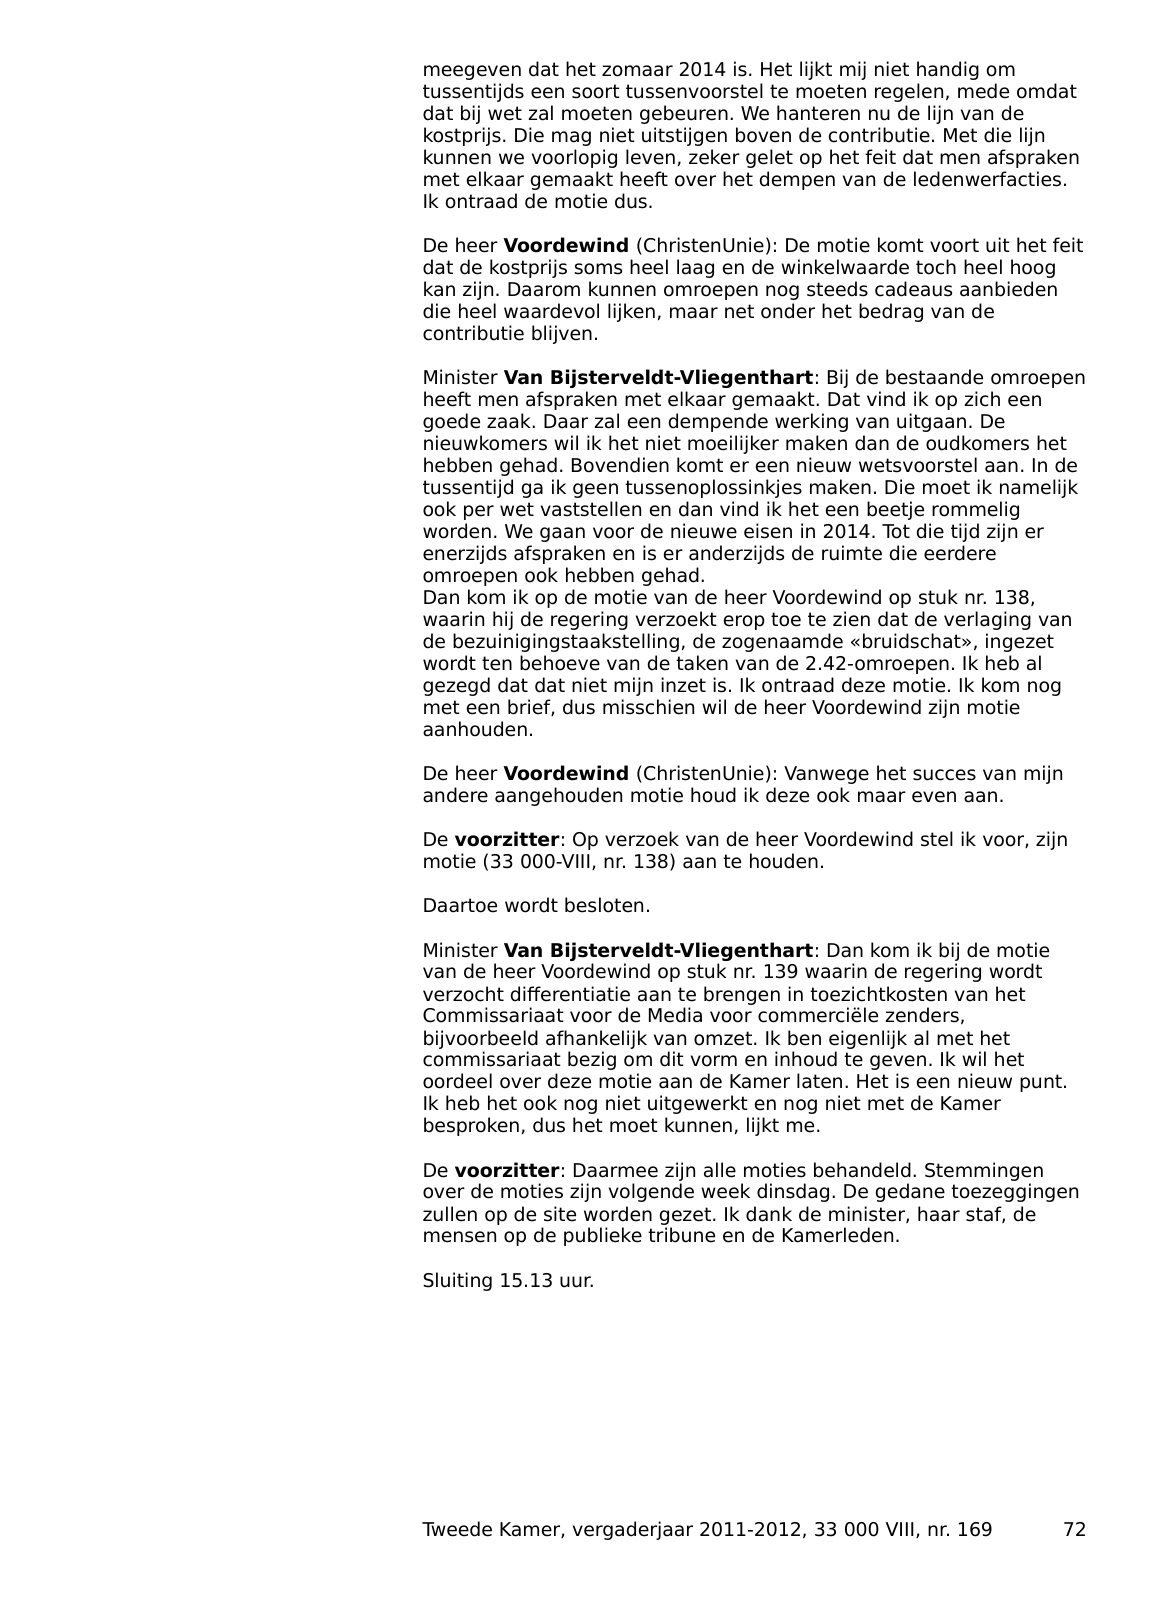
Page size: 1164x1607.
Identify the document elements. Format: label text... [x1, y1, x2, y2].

text De heer Voordewind (ChristenUnie): De motie komt voort uit het feit dat de kostprijs soms heel laag en de winkelwaarde toch heel hoog kan zijn. Daarom kunnen omroepen nog steeds cadeaus aanbieden die heel waardevol lijken, maar net onder het bedrag van de contributie blijven. [422, 235, 1087, 345]
text Sluiting 15.13 uur. [422, 1269, 1087, 1292]
text De voorzitter: Op verzoek van de heer Voordewind stel ik voor, zijn motie (33 000-VIII, nr. 138) aan te houden. [422, 829, 1087, 873]
text Minister Van Bijsterveldt-Vliegenthart: Bij de bestaande omroepen heeft men afspraken met elkaar gemaakt. Dat vind ik op zich een goede zaak. Daar zal een dempende werking van uitgaan. De nieuwkomers wil ik het niet moeilijker maken dan de oudkomers het hebben gehad. Bovendien komt er een nieuw wetsvoorstel aan. In de tussentijd ga ik geen tussenoplossinkjes maken. Die moet ik namelijk ook per wet vaststellen en dan vind ik het een beetje rommelig worden. We gaan voor de nieuwe eisen in 2014. Tot die tijd zijn er enerzijds afspraken en is er anderzijds de ruimte die eerdere omroepen ook hebben gehad. [422, 367, 1087, 587]
text De voorzitter: Daarmee zijn alle moties behandeld. Stemmingen over de moties zijn volgende week dinsdag. De gedane toezeggingen zullen op de site worden gezet. Ik dank de minister, haar staf, de mensen op de publieke tribune en de Kamerleden. [422, 1159, 1087, 1247]
text Dan kom ik op de motie van de heer Voordewind op stuk nr. 138, waarin hij de regering verzoekt erop toe te zien dat de verlaging van de bezuinigingstaakstelling, de zogenaamde «bruidschat», ingezet wordt ten behoeve van de taken van de 2.42-omroepen. Ik heb al gezegd dat dat niet mijn inzet is. Ik ontraad deze motie. Ik kom nog met een brief, dus misschien wil de heer Voordewind zijn motie aanhouden. [422, 587, 1087, 741]
text meegeven dat het zomaar 2014 is. Het lijkt mij niet handig om tussentijds een soort tussenvoorstel te moeten regelen, mede omdat dat bij wet zal moeten gebeuren. We hanteren nu de lijn van de kostprijs. Die mag niet uitstijgen boven de contributie. Met die lijn kunnen we voorlopig leven, zeker gelet op het feit dat men afspraken met elkaar gemaakt heeft over het dempen van de ledenwerfacties. Ik ontraad de motie dus. [422, 59, 1087, 213]
text De heer Voordewind (ChristenUnie): Vanwege het succes van mijn andere aangehouden motie houd ik deze ook maar even aan. [422, 763, 1087, 807]
text Daartoe wordt besloten. [422, 895, 1087, 917]
text Minister Van Bijsterveldt-Vliegenthart: Dan kom ik bij de motie van de heer Voordewind op stuk nr. 139 waarin de regering wordt verzocht differentiatie aan te brengen in toezichtkosten van het Commissariaat voor de Media voor commerciële zenders, bijvoorbeeld afhankelijk van omzet. Ik ben eigenlijk al met het commissariaat bezig om dit vorm en inhoud te geven. Ik wil het oordeel over deze motie aan de Kamer laten. Het is een nieuw punt. Ik heb het ook nog niet uitgewerkt en nog niet met de Kamer besproken, dus het moet kunnen, lijkt me. [422, 939, 1087, 1137]
